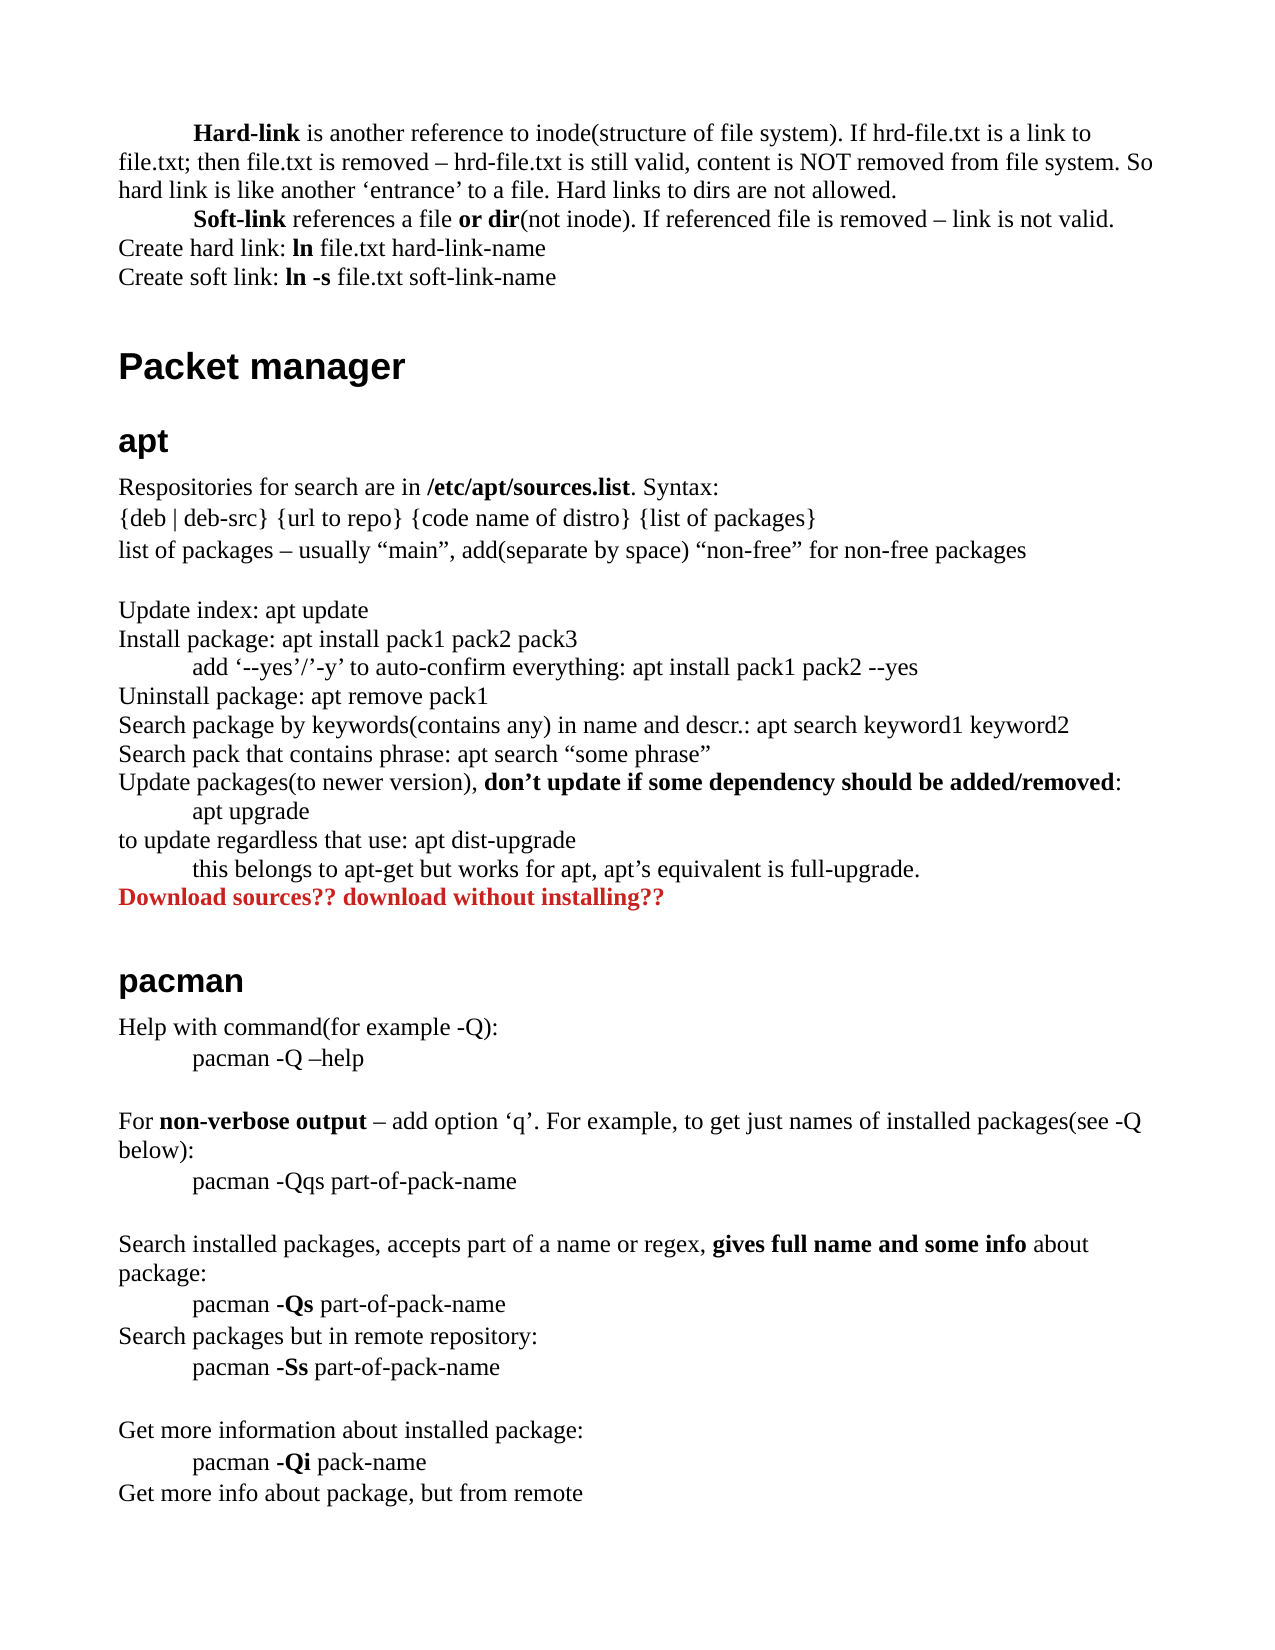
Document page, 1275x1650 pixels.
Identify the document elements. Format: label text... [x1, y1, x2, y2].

text {deb | deb-src} {url to repo} {code name of distro} {list of packages} [118, 503, 1157, 532]
text Update packages(to newer version), don’t update if some dependency should be added/removed: [118, 767, 1157, 796]
text to update regardless that use: apt dist-upgrade [118, 825, 1157, 854]
text Search packages but in remote repository: [118, 1321, 1157, 1349]
text Hard-link is another reference to inode(structure of file system). If hrd-file.txt is a link to file.txt; then file.txt is removed – hrd-file.txt is still valid, content is NOT removed from file system. So hard link is like another ‘entrance’ to a file. Hard links to dirs are not allowed. [118, 118, 1157, 204]
text Get more info about package, but from remote [118, 1478, 1157, 1507]
text this belongs to apt-get but works for apt, apt’s equivalent is full-upgrade. [118, 854, 1157, 882]
text pacman -Qqs part-of-pack-name [118, 1166, 1157, 1195]
text add ‘--yes’/’-y’ to auto-confirm everything: apt install pack1 pack2 --yes [118, 652, 1157, 681]
text Install package: apt install pack1 pack2 pack3 [118, 624, 1157, 652]
text Update index: apt update [118, 595, 1157, 624]
text pacman -Qi pack-name [118, 1447, 1157, 1475]
text Uninstall package: apt remove pack1 [118, 681, 1157, 710]
text Download sources?? download without installing?? [118, 882, 1157, 911]
text pacman -Ss part-of-pack-name [118, 1352, 1157, 1381]
text For non-verbose output – add option ‘q’. For example, to get just names of installed packages(see -Q below): [118, 1106, 1157, 1163]
text Respositories for search are in /etc/apt/sources.list. Syntax: [118, 472, 1157, 501]
text Search installed packages, accepts part of a name or regex, gives full name and some info about package: [118, 1229, 1157, 1287]
text Soft-link references a file or dir(not inode). If referenced file is removed – link is not valid. [118, 204, 1157, 233]
text Create hard link: ln file.txt hard-link-name [118, 233, 1157, 262]
text pacman -Q –help [118, 1043, 1157, 1072]
subtitle Packet manager [118, 344, 1157, 387]
text pacman -Qs part-of-pack-name [118, 1289, 1157, 1318]
subtitle pacman [118, 961, 1157, 999]
text Search package by keywords(contains any) in name and descr.: apt search keyword1 keyword2 [118, 710, 1157, 739]
text list of packages – usually “main”, add(separate by space) “non-free” for non-free packages [118, 535, 1157, 563]
text Search pack that contains phrase: apt search “some phrase” [118, 739, 1157, 767]
text Get more information about installed package: [118, 1415, 1157, 1444]
text Help with command(for example -Q): [118, 1012, 1157, 1040]
text Create soft link: ln -s file.txt soft-link-name [118, 262, 1157, 291]
text apt upgrade [118, 796, 1157, 825]
subtitle apt [118, 421, 1157, 459]
